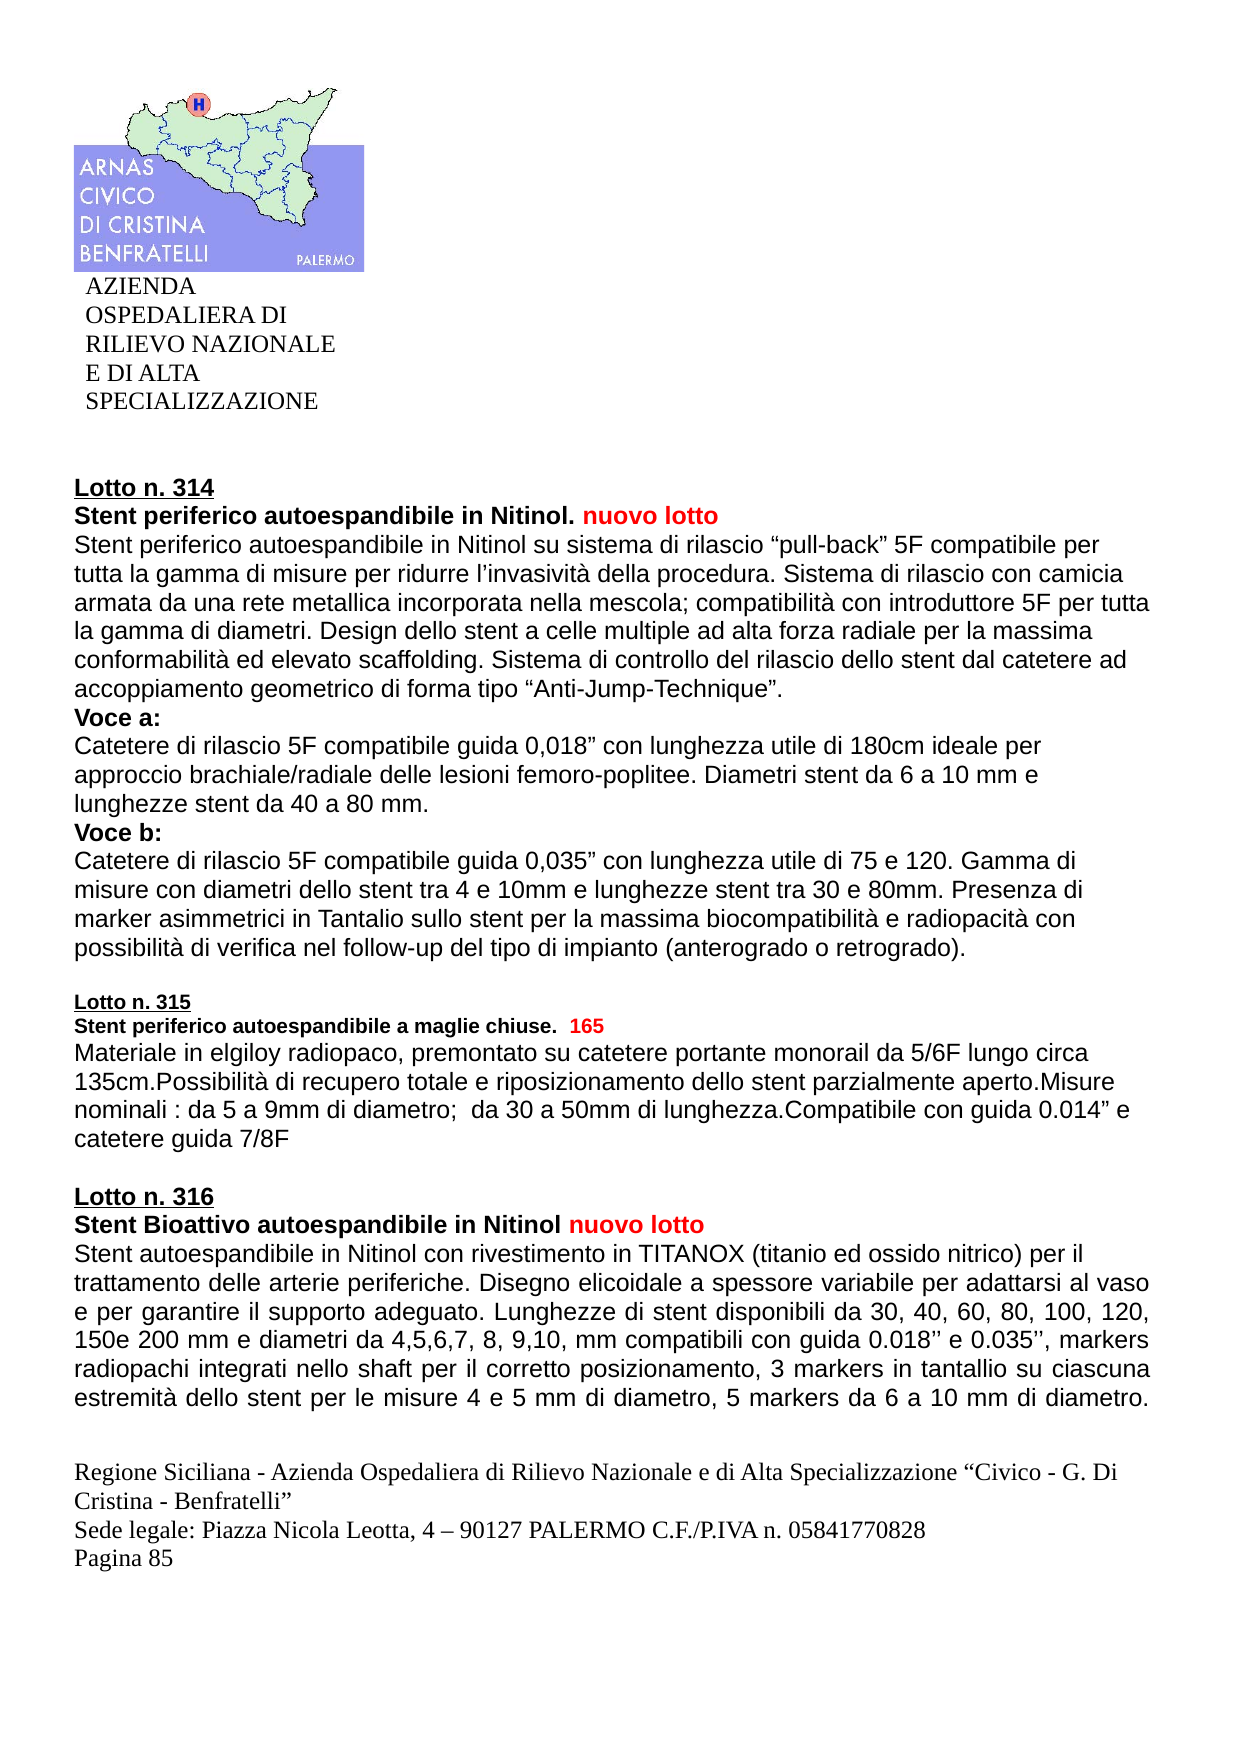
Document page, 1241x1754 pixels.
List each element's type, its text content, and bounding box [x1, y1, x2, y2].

text Lotto n. 314 [74, 473, 1152, 501]
text Stent Bioattivo autoespandibile in Nitinol nuovo lotto [74, 1211, 1152, 1239]
text Lotto n. 315 [74, 990, 1152, 1014]
text Materiale in elgiloy radiopaco, premontato su catetere portante monorail da 5/6F lungo circa 135cm.Possibilità di recupero totale e riposizionamento dello stent parzialmente aperto.Misure nominali : da 5 a 9mm di diametro; da 30 a 50mm di lunghezza.Compatibile con guida 0.014” e catetere guida 7/8F [74, 1038, 1152, 1153]
text Lotto n. 316 [74, 1182, 1152, 1211]
text Stent periferico autoespandibile a maglie chiuse. 165 [74, 1014, 1152, 1038]
text Stent autoespandibile in Nitinol con rivestimento in TITANOX (titanio ed ossido nitrico) per il [74, 1239, 1152, 1268]
picture [73, 88, 365, 272]
text Stent periferico autoespandibile in Nitinol. nuovo lotto Stent periferico autoespandibile in Nitinol su sistema di rilascio “pull-back” 5F compatibile per tutta la gamma di misure per ridurre l’invasività della procedura. Sistema di rilascio con camicia armata da una rete metallica incorporata nella mescola; compatibilità con introduttore 5F per tutta la gamma di diametri. Design dello stent a celle multiple ad alta forza radiale per la massima conformabilità ed elevato scaffolding. Sistema di controllo del rilascio dello stent dal catetere ad accoppiamento geometrico di forma tipo “Anti-Jump-Technique”. Voce a: Catetere di rilascio 5F compatibile guida 0,018” con lunghezza utile di 180cm ideale per approccio brachiale/radiale delle lesioni femoro-poplitee. Diametri stent da 6 a 10 mm e lunghezze stent da 40 a 80 mm. Voce b: Catetere di rilascio 5F compatibile guida 0,035” con lunghezza utile di 75 e 120. Gamma di misure con diametri dello stent tra 4 e 10mm e lunghezze stent tra 30 e 80mm. Presenza di marker asimmetrici in Tantalio sullo stent per la massima biocompatibilità e radiopacità con possibilità di verifica nel follow-up del tipo di impianto (anterogrado o retrogrado). [74, 501, 1152, 961]
text trattamento delle arterie periferiche. Disegno elicoidale a spessore variabile per adattarsi al vaso e per garantire il supporto adeguato. Lunghezze di stent disponibili da 30, 40, 60, 80, 100, 120, 150e 200 mm e diametri da 4,5,6,7, 8, 9,10, mm compatibili con guida 0.018’’ e 0.035’’, markers radiopachi integrati nello shaft per il corretto posizionamento, 3 markers in tantallio su ciascuna estremità dello stent per le misure 4 e 5 mm di diametro, 5 markers da 6 a 10 mm di diametro. [74, 1268, 1152, 1412]
